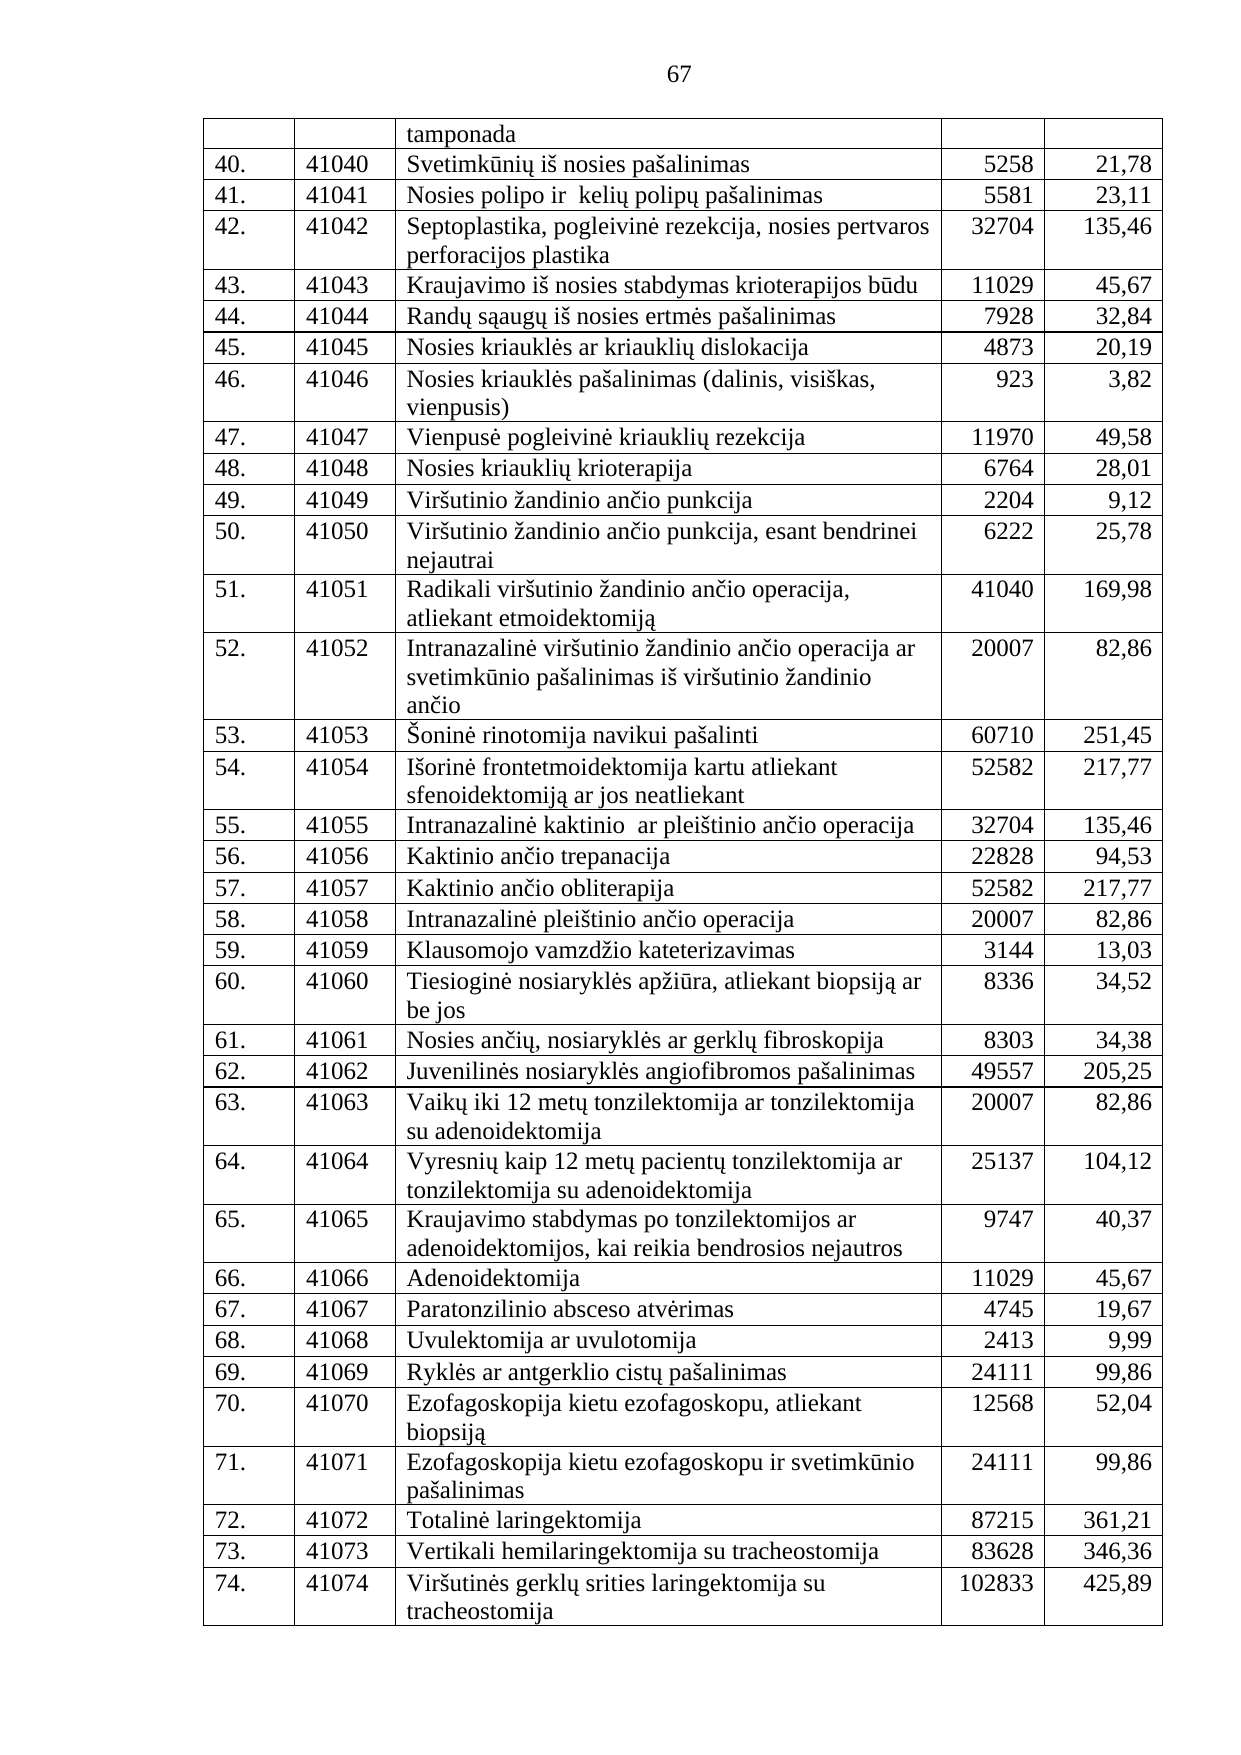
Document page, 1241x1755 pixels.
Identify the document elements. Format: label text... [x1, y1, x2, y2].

table_cell 41073 [295, 1536, 395, 1567]
table_cell 25,78 [1045, 516, 1162, 573]
table_cell 41044 [295, 301, 395, 331]
table_cell 217,77 [1045, 873, 1162, 903]
table_cell 19,67 [1045, 1294, 1162, 1324]
table_cell 41065 [295, 1205, 395, 1262]
table_cell 82,86 [1045, 633, 1162, 719]
table_cell 52,04 [1045, 1388, 1162, 1446]
table_cell 43. [204, 270, 294, 300]
table_cell Svetimkūnių iš nosies pašalinimas [396, 149, 941, 179]
table_cell Randų sąaugų iš nosies ertmės pašalinimas [396, 301, 941, 331]
table_cell [1163, 1086, 1240, 1145]
table_cell 63. [204, 1088, 294, 1145]
table_cell [1163, 421, 1240, 452]
table_cell 25137 [942, 1146, 1044, 1203]
table_cell [1163, 751, 1240, 809]
table_cell 51. [204, 575, 294, 632]
table_cell [1163, 300, 1240, 331]
table_cell 135,46 [1045, 211, 1162, 269]
table_cell Paratonzilinio absceso atvėrimas [396, 1294, 941, 1324]
table_cell 217,77 [1045, 752, 1162, 809]
table_cell [1163, 1293, 1240, 1324]
table_cell 41070 [295, 1388, 395, 1446]
table_cell 169,98 [1045, 575, 1162, 632]
table_cell Ezofagoskopija kietu ezofagoskopu ir svetimkūnio pašalinimas [396, 1447, 941, 1504]
table_cell 70. [204, 1388, 294, 1446]
table_cell [1163, 331, 1240, 363]
table_cell 102833 [942, 1568, 1044, 1625]
table_cell Radikali viršutinio žandinio ančio operacija, atliekant etmoidektomiją [396, 575, 941, 632]
table_cell [1163, 453, 1240, 484]
table_cell 99,86 [1045, 1447, 1162, 1504]
table_cell 41060 [295, 966, 395, 1024]
table_cell 9,99 [1045, 1326, 1162, 1356]
table_cell 41056 [295, 841, 395, 872]
table_cell 41. [204, 180, 294, 210]
table_cell [1163, 840, 1240, 872]
table_cell [1163, 1356, 1240, 1387]
table_cell 24111 [942, 1357, 1044, 1387]
table_cell 41042 [295, 211, 395, 269]
table_cell Šoninė rinotomija navikui pašalinti [396, 720, 941, 751]
table_cell 87215 [942, 1505, 1044, 1535]
table_cell 83628 [942, 1536, 1044, 1567]
table_cell [1163, 484, 1240, 515]
table_cell 11029 [942, 270, 1044, 300]
table_cell Ezofagoskopija kietu ezofagoskopu, atliekant biopsiją [396, 1388, 941, 1446]
table_cell 58. [204, 904, 294, 934]
table_cell 41043 [295, 270, 395, 300]
table_cell [1163, 1325, 1240, 1356]
table_cell Intranazalinė kaktinio ar pleištinio ančio operacija [396, 810, 941, 840]
table_cell 24111 [942, 1447, 1044, 1504]
table_cell [1163, 632, 1240, 719]
table_cell Viršutinės gerklų srities laringektomija su tracheostomija [396, 1568, 941, 1625]
table_cell [1163, 1055, 1240, 1086]
table_cell 41071 [295, 1447, 395, 1504]
table_cell 12568 [942, 1388, 1044, 1446]
table_cell [1045, 119, 1162, 148]
table_cell Totalinė laringektomija [396, 1505, 941, 1535]
table_cell [1163, 809, 1240, 840]
table_cell 32704 [942, 810, 1044, 840]
table_cell 60710 [942, 720, 1044, 751]
table_cell [1163, 1145, 1240, 1203]
table_cell 50. [204, 516, 294, 573]
table_cell 54. [204, 752, 294, 809]
table_cell 41063 [295, 1088, 395, 1145]
table_cell 135,46 [1045, 810, 1162, 840]
table_cell 41066 [295, 1263, 395, 1293]
table_cell Vaikų iki 12 metų tonzilektomija ar tonzilektomija su adenoidektomija [396, 1088, 941, 1145]
table_cell [1163, 1024, 1240, 1055]
table_cell Nosies ančių, nosiaryklės ar gerklų fibroskopija [396, 1025, 941, 1055]
table_cell [1163, 1504, 1240, 1535]
table_cell 22828 [942, 841, 1044, 872]
table_cell 251,45 [1045, 720, 1162, 751]
table_cell 68. [204, 1326, 294, 1356]
table_cell 2413 [942, 1326, 1044, 1356]
table_cell [1163, 872, 1240, 903]
table_cell 205,25 [1045, 1056, 1162, 1086]
table_cell [1163, 903, 1240, 934]
table_cell Vienpusė pogleivinė kriauklių rezekcija [396, 422, 941, 452]
table_cell 66. [204, 1263, 294, 1293]
table_cell 45,67 [1045, 270, 1162, 300]
table_cell 41053 [295, 720, 395, 751]
table_cell [204, 119, 294, 148]
table_cell 60. [204, 966, 294, 1024]
table_cell 52582 [942, 873, 1044, 903]
table_cell 6222 [942, 516, 1044, 573]
table_cell 47. [204, 422, 294, 452]
table_cell 73. [204, 1536, 294, 1567]
table_cell 44. [204, 301, 294, 331]
table_cell Kaktinio ančio obliterapija [396, 873, 941, 903]
table_cell [1163, 1567, 1240, 1625]
table_cell 67. [204, 1294, 294, 1324]
table_cell [1163, 965, 1240, 1024]
table_cell tamponada [396, 119, 941, 148]
table_cell Nosies kriauklės ar kriauklių dislokacija [396, 333, 941, 363]
table_cell 41040 [295, 149, 395, 179]
table_cell 69. [204, 1357, 294, 1387]
table_cell 32,84 [1045, 301, 1162, 331]
table_cell [1163, 574, 1240, 632]
table_cell 3144 [942, 935, 1044, 965]
table_cell 59. [204, 935, 294, 965]
table_cell 57. [204, 873, 294, 903]
table_cell 41041 [295, 180, 395, 210]
table_cell 34,52 [1045, 966, 1162, 1024]
table_cell 82,86 [1045, 1088, 1162, 1145]
table_cell 41068 [295, 1326, 395, 1356]
table_cell Intranazalinė pleištinio ančio operacija [396, 904, 941, 934]
table_cell 4873 [942, 333, 1044, 363]
table_cell 5258 [942, 149, 1044, 179]
table_cell 52. [204, 633, 294, 719]
table_cell 3,82 [1045, 364, 1162, 421]
table_cell 41048 [295, 454, 395, 484]
table_cell 4745 [942, 1294, 1044, 1324]
table_cell 923 [942, 364, 1044, 421]
table_cell 52582 [942, 752, 1044, 809]
table_cell 40. [204, 149, 294, 179]
table_cell Viršutinio žandinio ančio punkcija, esant bendrinei nejautrai [396, 516, 941, 573]
table_cell Intranazalinė viršutinio žandinio ančio operacija ar svetimkūnio pašalinimas iš viršutinio žandinio ančio [396, 633, 941, 719]
table_cell 20,19 [1045, 333, 1162, 363]
table_cell 49. [204, 485, 294, 515]
table_cell Nosies polipo ir kelių polipų pašalinimas [396, 180, 941, 210]
table_cell 41074 [295, 1568, 395, 1625]
table_cell 23,11 [1045, 180, 1162, 210]
table_cell 28,01 [1045, 454, 1162, 484]
table_cell 41050 [295, 516, 395, 573]
table_cell 41067 [295, 1294, 395, 1324]
table_cell Vertikali hemilaringektomija su tracheostomija [396, 1536, 941, 1567]
table_cell 8303 [942, 1025, 1044, 1055]
table_cell 65. [204, 1205, 294, 1262]
table_cell 21,78 [1045, 149, 1162, 179]
table_cell [1163, 1446, 1240, 1504]
table_cell Nosies kriauklės pašalinimas (dalinis, visiškas, vienpusis) [396, 364, 941, 421]
table_cell 42. [204, 211, 294, 269]
table_cell 9747 [942, 1205, 1044, 1262]
table_cell 8336 [942, 966, 1044, 1024]
table_cell 41054 [295, 752, 395, 809]
table_cell 34,38 [1045, 1025, 1162, 1055]
table_cell Viršutinio žandinio ančio punkcija [396, 485, 941, 515]
table_cell Klausomojo vamzdžio kateterizavimas [396, 935, 941, 965]
table_cell 6764 [942, 454, 1044, 484]
table_cell 74. [204, 1568, 294, 1625]
table_cell 41064 [295, 1146, 395, 1203]
table_cell [942, 119, 1044, 148]
table_cell 45. [204, 333, 294, 363]
table_cell 104,12 [1045, 1146, 1162, 1203]
table_cell [1163, 148, 1240, 179]
table_cell 41055 [295, 810, 395, 840]
table_cell 62. [204, 1056, 294, 1086]
table_cell [1163, 210, 1240, 269]
table_cell [1163, 363, 1240, 421]
table_cell 20007 [942, 633, 1044, 719]
table_cell 45,67 [1045, 1263, 1162, 1293]
table_cell 49,58 [1045, 422, 1162, 452]
table_cell 41059 [295, 935, 395, 965]
table_cell 5581 [942, 180, 1044, 210]
table_cell 11970 [942, 422, 1044, 452]
table_cell 41049 [295, 485, 395, 515]
table_cell 2204 [942, 485, 1044, 515]
table_cell 72. [204, 1505, 294, 1535]
table_cell 94,53 [1045, 841, 1162, 872]
table_cell [1163, 1262, 1240, 1293]
table_cell 61. [204, 1025, 294, 1055]
table_cell 40,37 [1045, 1205, 1162, 1262]
table_cell Adenoidektomija [396, 1263, 941, 1293]
table_cell 99,86 [1045, 1357, 1162, 1387]
table_cell 82,86 [1045, 904, 1162, 934]
table_cell 20007 [942, 904, 1044, 934]
table_cell 41058 [295, 904, 395, 934]
table_cell Ryklės ar antgerklio cistų pašalinimas [396, 1357, 941, 1387]
table_cell 20007 [942, 1088, 1044, 1145]
table_cell 11029 [942, 1263, 1044, 1293]
table_cell 41072 [295, 1505, 395, 1535]
table_cell Kraujavimo iš nosies stabdymas krioterapijos būdu [396, 270, 941, 300]
table_cell 41061 [295, 1025, 395, 1055]
table_cell Juvenilinės nosiaryklės angiofibromos pašalinimas [396, 1056, 941, 1086]
table_cell [1163, 719, 1240, 751]
table_cell 55. [204, 810, 294, 840]
table_cell 41057 [295, 873, 395, 903]
table_cell 56. [204, 841, 294, 872]
table_cell 425,89 [1045, 1568, 1162, 1625]
table_cell 13,03 [1045, 935, 1162, 965]
table_cell 41052 [295, 633, 395, 719]
table_cell Kaktinio ančio trepanacija [396, 841, 941, 872]
table_cell 346,36 [1045, 1536, 1162, 1567]
table_cell [295, 119, 395, 148]
table_cell [1163, 1204, 1240, 1262]
table_cell Išorinė frontetmoidektomija kartu atliekant sfenoidektomiją ar jos neatliekant [396, 752, 941, 809]
table_cell [1163, 934, 1240, 965]
table_cell 9,12 [1045, 485, 1162, 515]
table_cell [1163, 179, 1240, 210]
table_cell [1163, 269, 1240, 300]
table_cell Tiesioginė nosiaryklės apžiūra, atliekant biopsiją ar be jos [396, 966, 941, 1024]
table_cell Vyresnių kaip 12 metų pacientų tonzilektomija ar tonzilektomija su adenoidektomija [396, 1146, 941, 1203]
table_cell 32704 [942, 211, 1044, 269]
table_cell [1163, 1387, 1240, 1446]
table_cell 41040 [942, 575, 1044, 632]
table_cell 48. [204, 454, 294, 484]
table_cell 7928 [942, 301, 1044, 331]
table_cell [1163, 118, 1240, 148]
table_cell 71. [204, 1447, 294, 1504]
table_cell 41069 [295, 1357, 395, 1387]
table_cell 41046 [295, 364, 395, 421]
table_cell 49557 [942, 1056, 1044, 1086]
table_cell 361,21 [1045, 1505, 1162, 1535]
table_cell 53. [204, 720, 294, 751]
table_cell [1163, 1535, 1240, 1567]
table_cell 46. [204, 364, 294, 421]
table_cell 41045 [295, 333, 395, 363]
table_cell Kraujavimo stabdymas po tonzilektomijos ar adenoidektomijos, kai reikia bendrosios nejautros [396, 1205, 941, 1262]
table_cell 41051 [295, 575, 395, 632]
table_cell 64. [204, 1146, 294, 1203]
table_cell Uvulektomija ar uvulotomija [396, 1326, 941, 1356]
table_cell [1163, 515, 1240, 573]
table_cell Nosies kriauklių krioterapija [396, 454, 941, 484]
table_cell Septoplastika, pogleivinė rezekcija, nosies pertvaros perforacijos plastika [396, 211, 941, 269]
table_cell 41047 [295, 422, 395, 452]
table_cell 41062 [295, 1056, 395, 1086]
